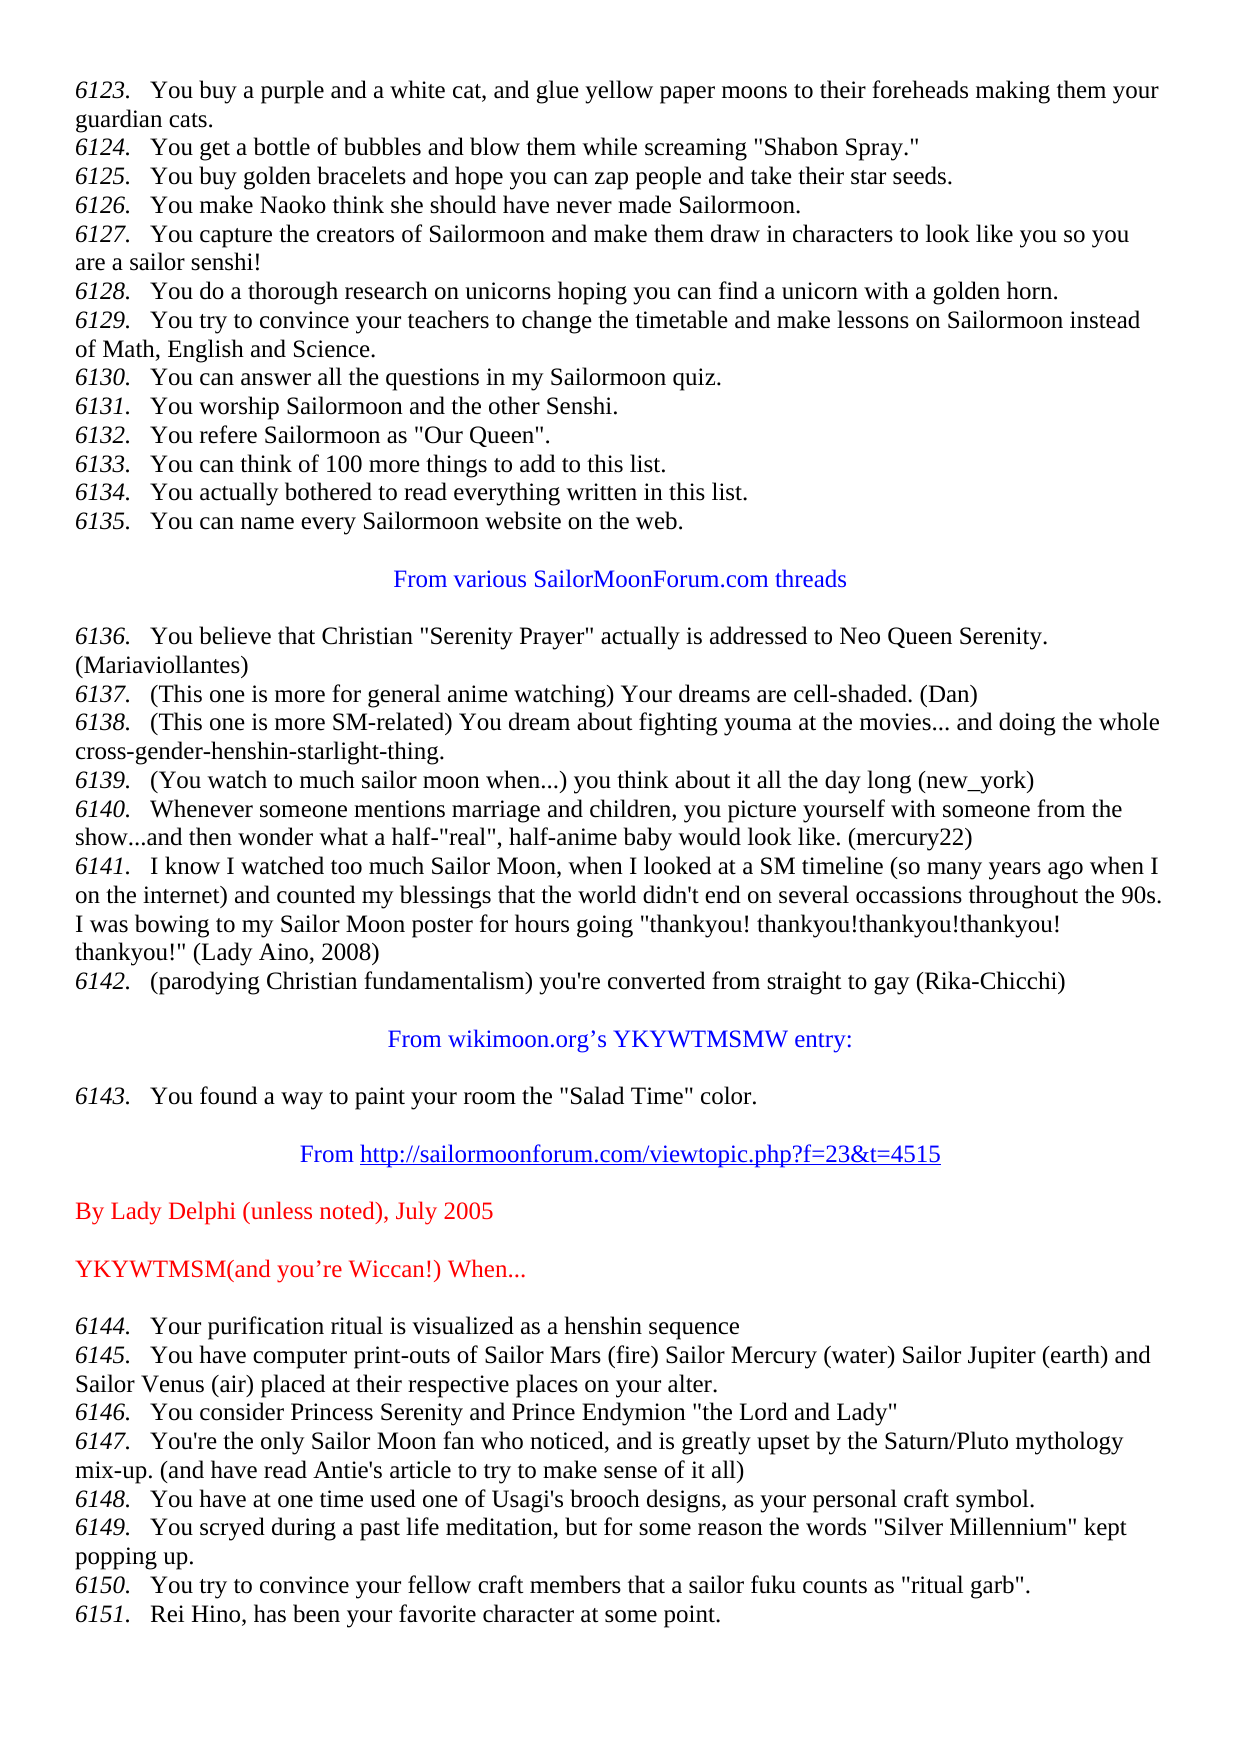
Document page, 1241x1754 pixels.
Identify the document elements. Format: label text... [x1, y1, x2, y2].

text From wikimoon.org’s YKYWTMSMW entry: [75, 1024, 1165, 1052]
list You make Naoko think she should have never made Sailormoon. [75, 190, 1165, 219]
list You worship Sailormoon and the other Senshi. [75, 391, 1165, 420]
list You're the only Sailor Moon fan who noticed, and is greatly upset by the Saturn/Pluto mythology mix-up. (and have read Antie's article to try to make sense of it all) [75, 1426, 1165, 1484]
list You can name every Sailormoon website on the web. [75, 506, 1165, 535]
text From http://sailormoonforum.com/viewtopic.php?f=23&t=4515 [75, 1139, 1165, 1167]
list (You watch to much sailor moon when...) you think about it all the day long (new_york) [75, 765, 1165, 794]
list You have computer print-outs of Sailor Mars (fire) Sailor Mercury (water) Sailor Jupiter (earth) and Sailor Venus (air) placed at their respective places on your alter. [75, 1340, 1165, 1397]
list Your purification ritual is visualized as a henshin sequence [75, 1311, 1165, 1340]
list You get a bottle of bubbles and blow them while screaming "Shabon Spray." [75, 132, 1165, 161]
list You have at one time used one of Usagi's brooch designs, as your personal craft symbol. [75, 1484, 1165, 1512]
list You try to convince your fellow craft members that a sailor fuku counts as "ritual garb". [75, 1570, 1165, 1599]
list You actually bothered to read everything written in this list. [75, 477, 1165, 506]
list Whenever someone mentions marriage and children, you picture yourself with someone from the show...and then wonder what a half-"real", half-anime baby would look like. (mercury22) [75, 794, 1165, 851]
list (parodying Christian fundamentalism) you're converted from straight to gay (Rika-Chicchi) [75, 966, 1165, 995]
list Rei Hino, has been your favorite character at some point. [75, 1599, 1165, 1627]
list You can think of 100 more things to add to this list. [75, 449, 1165, 477]
list I know I watched too much Sailor Moon, when I looked at a SM timeline (so many years ago when I on the internet) and counted my blessings that the world didn't end on several occassions throughout the 90s. I was bowing to my Sailor Moon poster for hours going "thankyou! thankyou!thankyou!thankyou!thankyou!" (Lady Aino, 2008) [75, 851, 1165, 966]
list You consider Princess Serenity and Prince Endymion "the Lord and Lady" [75, 1397, 1165, 1426]
list (This one is more for general anime watching) Your dreams are cell-shaded. (Dan) [75, 679, 1165, 707]
text By Lady Delphi (unless noted), July 2005 [75, 1196, 1165, 1225]
list (This one is more SM-related) You dream about fighting youma at the movies... and doing the whole cross-gender-henshin-starlight-thing. [75, 707, 1165, 765]
list You refere Sailormoon as "Our Queen". [75, 420, 1165, 449]
list You buy a purple and a white cat, and glue yellow paper moons to their foreheads making them your guardian cats. [75, 75, 1165, 132]
list You scryed during a past life meditation, but for some reason the words "Silver Millennium" kept popping up. [75, 1512, 1165, 1570]
list You do a thorough research on unicorns hoping you can find a unicorn with a golden horn. [75, 276, 1165, 305]
list You can answer all the questions in my Sailormoon quiz. [75, 362, 1165, 391]
list You believe that Christian "Serenity Prayer" actually is addressed to Neo Queen Serenity. (Mariaviollantes) [75, 621, 1165, 679]
text From various SailorMoonForum.com threads [75, 564, 1165, 592]
list You capture the creators of Sailormoon and make them draw in characters to look like you so you are a sailor senshi! [75, 219, 1165, 276]
text YKYWTMSM(and you’re Wiccan!) When... [75, 1254, 1165, 1282]
list You buy golden bracelets and hope you can zap people and take their star seeds. [75, 161, 1165, 190]
list You found a way to paint your room the "Salad Time" color. [75, 1081, 1165, 1110]
list You try to convince your teachers to change the timetable and make lessons on Sailormoon instead of Math, English and Science. [75, 305, 1165, 362]
